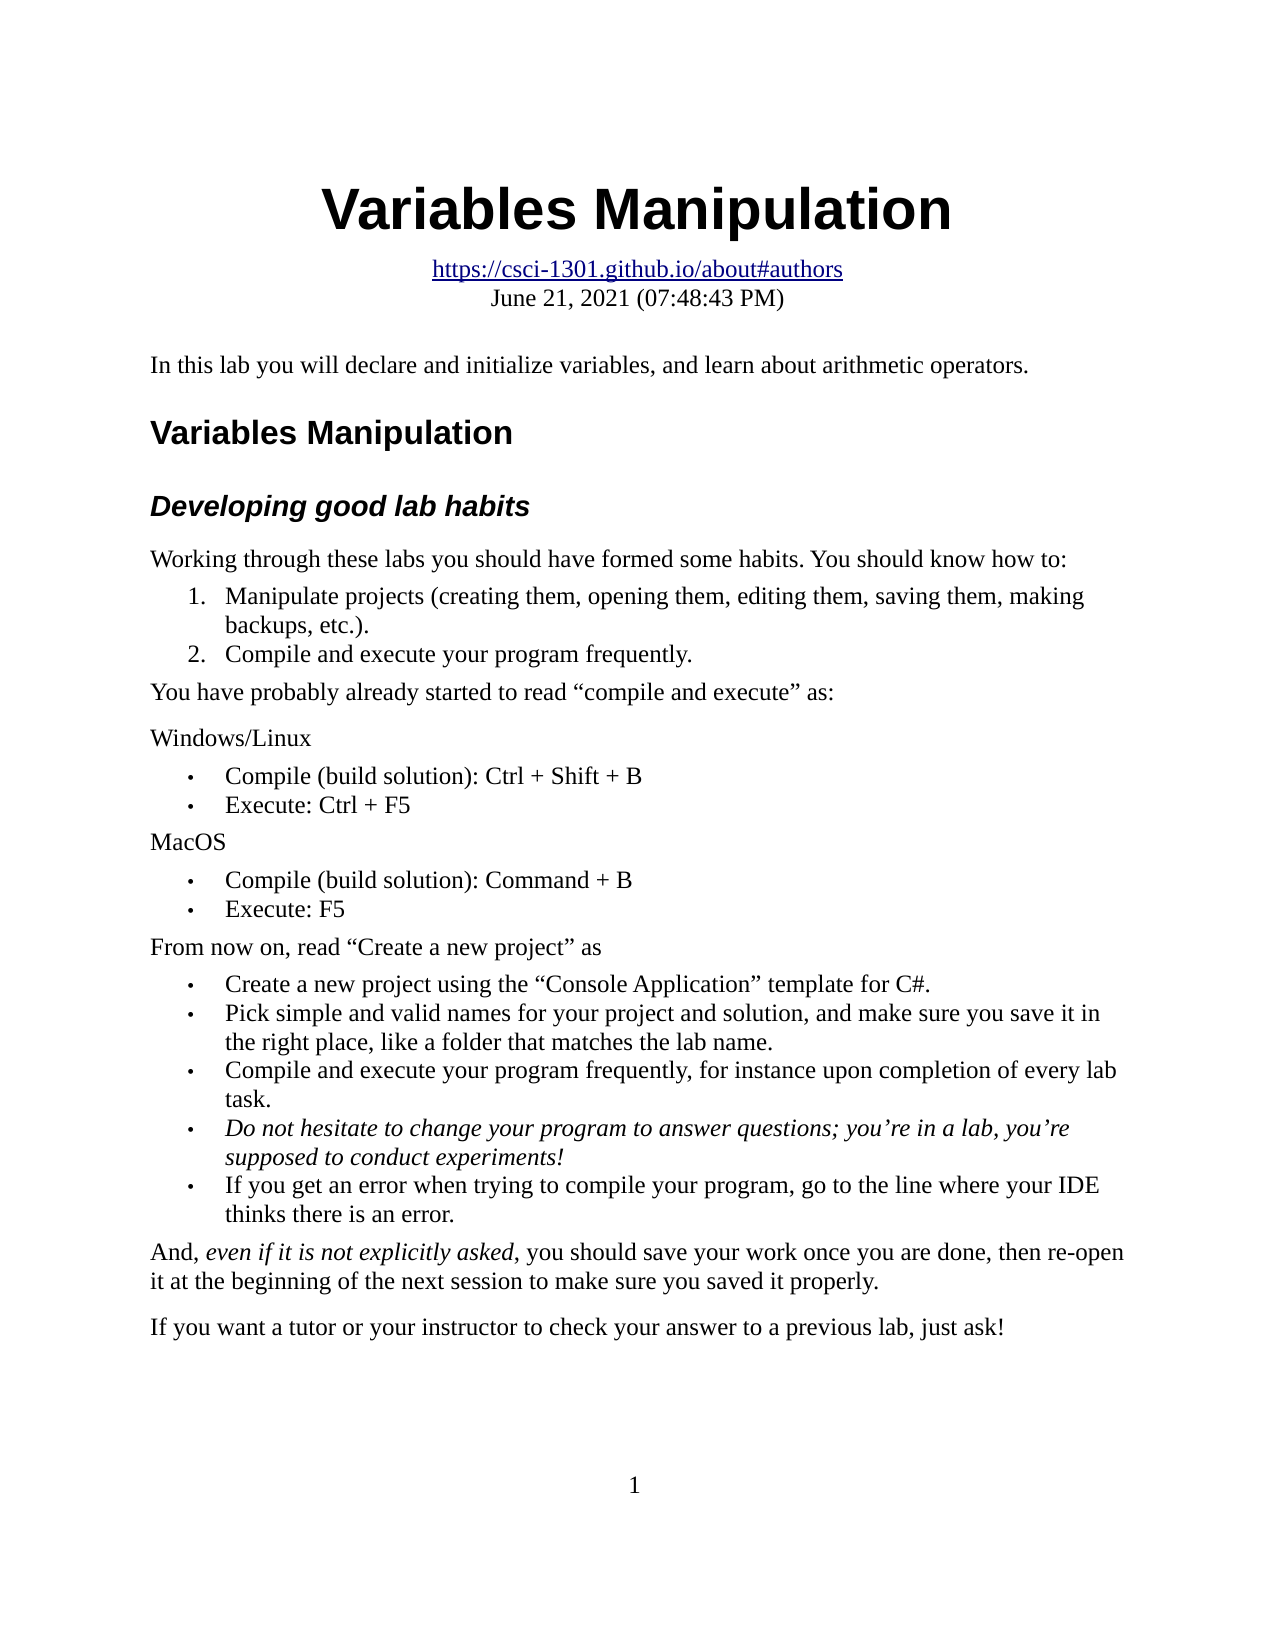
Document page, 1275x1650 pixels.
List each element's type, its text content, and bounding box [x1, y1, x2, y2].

text If you want a tutor or your instructor to check your answer to a previous lab, just ask! [150, 1312, 1125, 1341]
text In this lab you will declare and initialize variables, and learn about arithmetic operators. [150, 350, 1125, 378]
text And, even if it is not explicitly asked, you should save your work once you are done, then re-open it at the beginning of the next session to make sure you saved it properly. [150, 1237, 1125, 1294]
list Pick simple and valid names for your project and solution, and make sure you save it in the right place, like a folder that matches the lab name. [187, 998, 1125, 1056]
list Compile and execute your program frequently, for instance upon completion of every lab task. [187, 1056, 1125, 1113]
list Create a new project using the “Console Application” template for C#. [187, 969, 1125, 998]
list Compile and execute your program frequently. [187, 639, 1125, 668]
list Compile (build solution): Ctrl + Shift + B [187, 761, 1125, 790]
text MacOS [150, 827, 1125, 856]
text You have probably already started to read “compile and execute” as: [150, 677, 1125, 705]
list If you get an error when trying to compile your program, go to the line where your IDE thinks there is an error. [187, 1171, 1125, 1228]
list Manipulate projects (creating them, opening them, editing them, saving them, making backups, etc.). [187, 581, 1125, 639]
list Compile (build solution): Command + B [187, 865, 1125, 894]
text https://csci-1301.github.io/about#authors [150, 254, 1125, 283]
text From now on, read “Create a new project” as [150, 932, 1125, 960]
list Execute: Ctrl + F5 [187, 790, 1125, 818]
subtitle Variables Manipulation [150, 412, 1125, 451]
title Variables Manipulation [150, 175, 1125, 242]
text Working through these labs you should have formed some habits. You should know how to: [150, 544, 1125, 572]
subtitle Developing good lab habits [150, 489, 1125, 522]
list Do not hesitate to change your program to answer questions; you’re in a lab, you’re supposed to conduct experiments! [187, 1113, 1125, 1171]
text Windows/Linux [150, 723, 1125, 752]
list Execute: F5 [187, 894, 1125, 923]
text June 21, 2021 (07:48:43 PM) [150, 283, 1125, 312]
